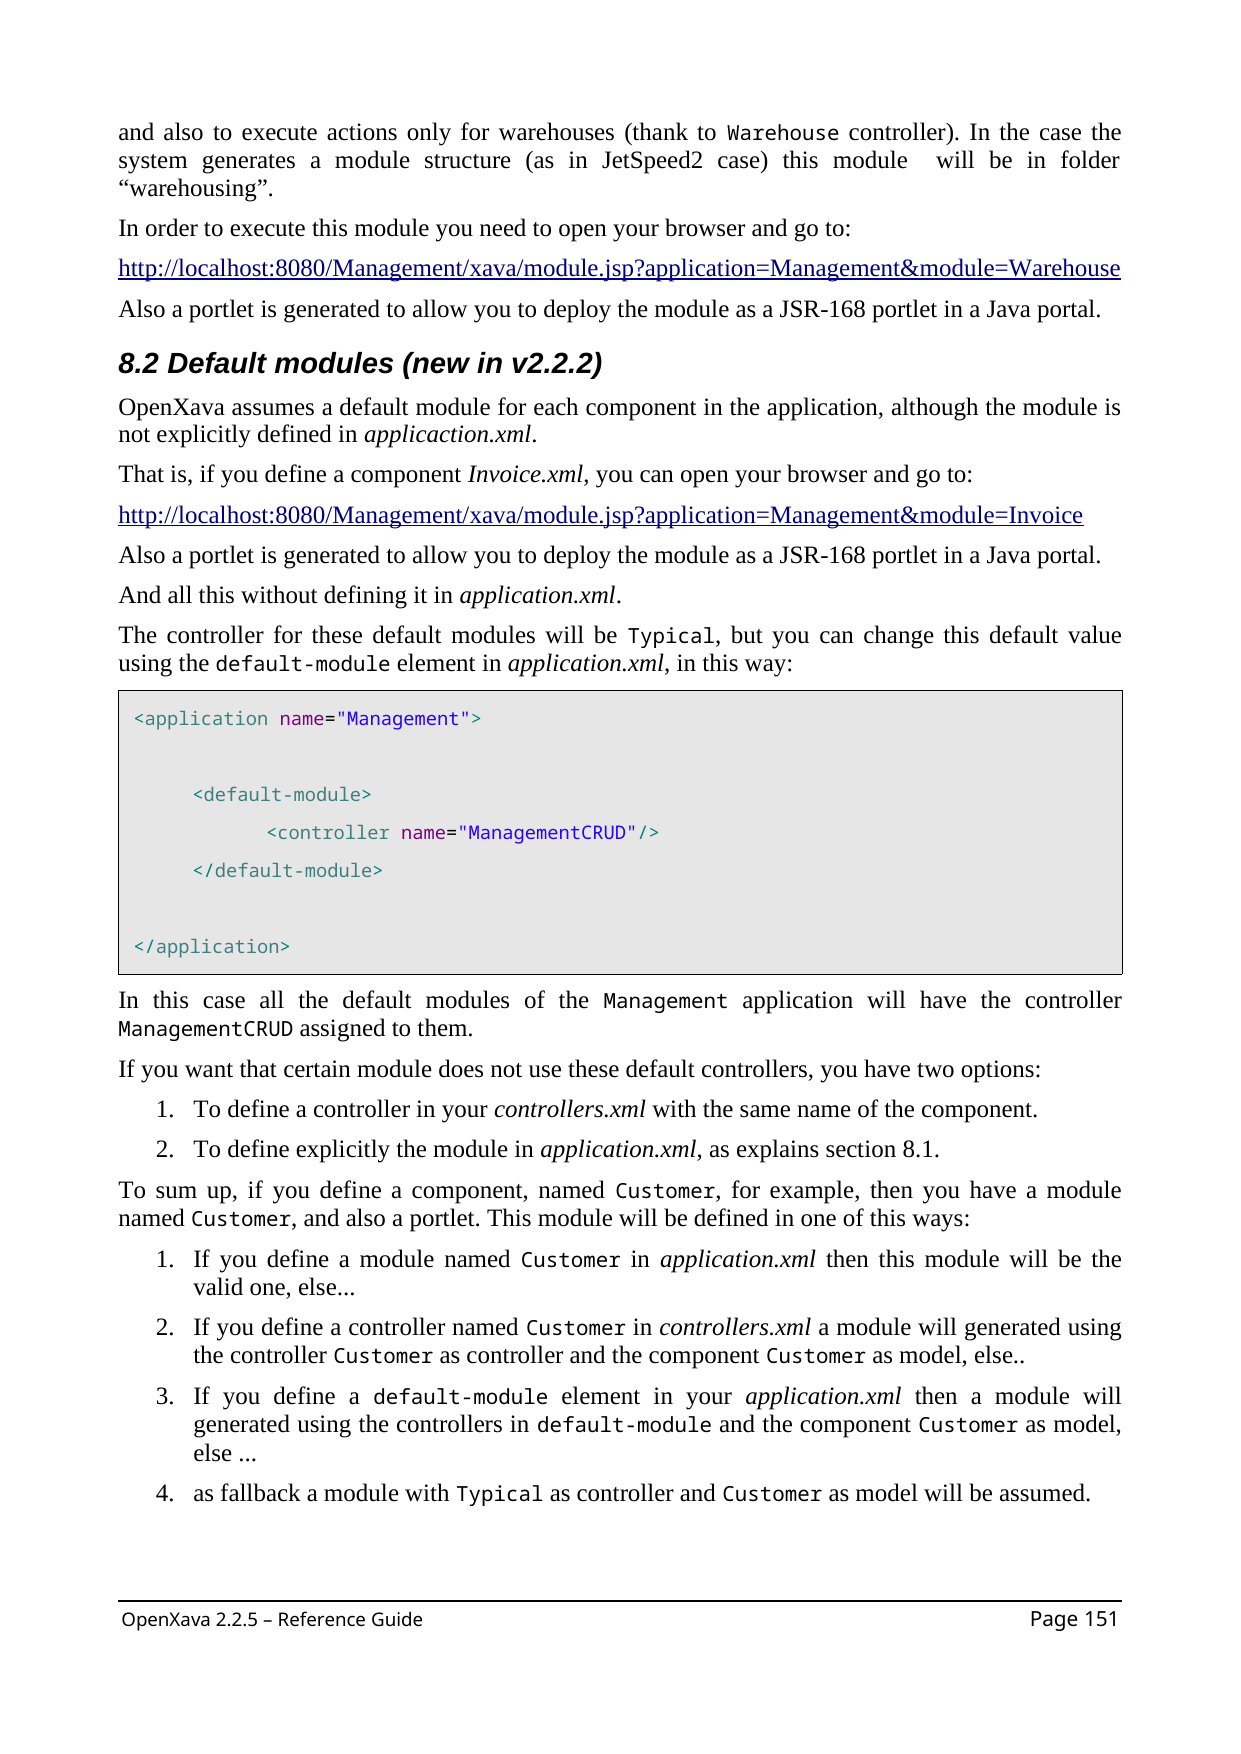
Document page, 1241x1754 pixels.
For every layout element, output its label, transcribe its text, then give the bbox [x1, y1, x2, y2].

text OpenXava assumes a default module for each component in the application, although the module is not explicitly defined in applicaction.xml. [118, 393, 1122, 448]
text <controller name="ManagementCRUD"/> [119, 804, 1122, 842]
list as fallback a module with Typical as controller and Customer as model will be assumed. [156, 1479, 1122, 1507]
text Also a portlet is generated to allow you to deploy the module as a JSR-168 portlet in a Java portal. [118, 295, 1122, 322]
list To define a controller in your controllers.xml with the same name of the component. [156, 1095, 1122, 1123]
list If you define a controller named Customer in controllers.xml a module will generated using the controller Customer as controller and the component Customer as model, else.. [156, 1313, 1122, 1370]
subtitle Default modules (new in v2.2.2) [118, 347, 1122, 380]
list To define explicitly the module in application.xml, as explains section 8.1. [156, 1136, 1122, 1163]
text http://localhost:8080/Management/xava/module.jsp?application=Management&module=Warehouse [118, 254, 1122, 282]
text The controller for these default modules will be Typical, but you can change this default value using the default-module element in application.xml, in this way: [118, 621, 1122, 678]
text In order to execute this module you need to open your browser and go to: [118, 214, 1122, 242]
text <application name="Management"> [119, 691, 1122, 728]
text http://localhost:8080/Management/xava/module.jsp?application=Management&module=Invoice [118, 501, 1122, 528]
text That is, if you define a component Invoice.xml, you can open your browser and go to: [118, 461, 1122, 488]
text Also a portlet is generated to allow you to deploy the module as a JSR-168 portlet in a Java portal. [118, 541, 1122, 569]
text <default-module> [119, 766, 1122, 804]
text To sum up, if you define a component, named Customer, for example, then you have a module named Customer, and also a portlet. This module will be defined in one of this ways: [118, 1176, 1122, 1232]
text </default-module> [119, 842, 1122, 880]
text If you want that certain module does not use these default controllers, you have two options: [118, 1055, 1122, 1083]
list If you define a module named Customer in application.xml then this module will be the valid one, else... [156, 1245, 1122, 1301]
text In this case all the default modules of the Management application will have the controller ManagementCRUD assigned to them. [118, 986, 1122, 1043]
text </application> [119, 918, 1122, 974]
list If you define a default-module element in your application.xml then a module will generated using the controllers in default-module and the component Customer as model, else ... [156, 1382, 1122, 1466]
text and also to execute actions only for warehouses (thank to Warehouse controller). In the case the system generates a module structure (as in JetSpeed2 case) this module will be in folder “warehousing”. [118, 118, 1122, 202]
text And all this without defining it in application.xml. [118, 581, 1122, 609]
